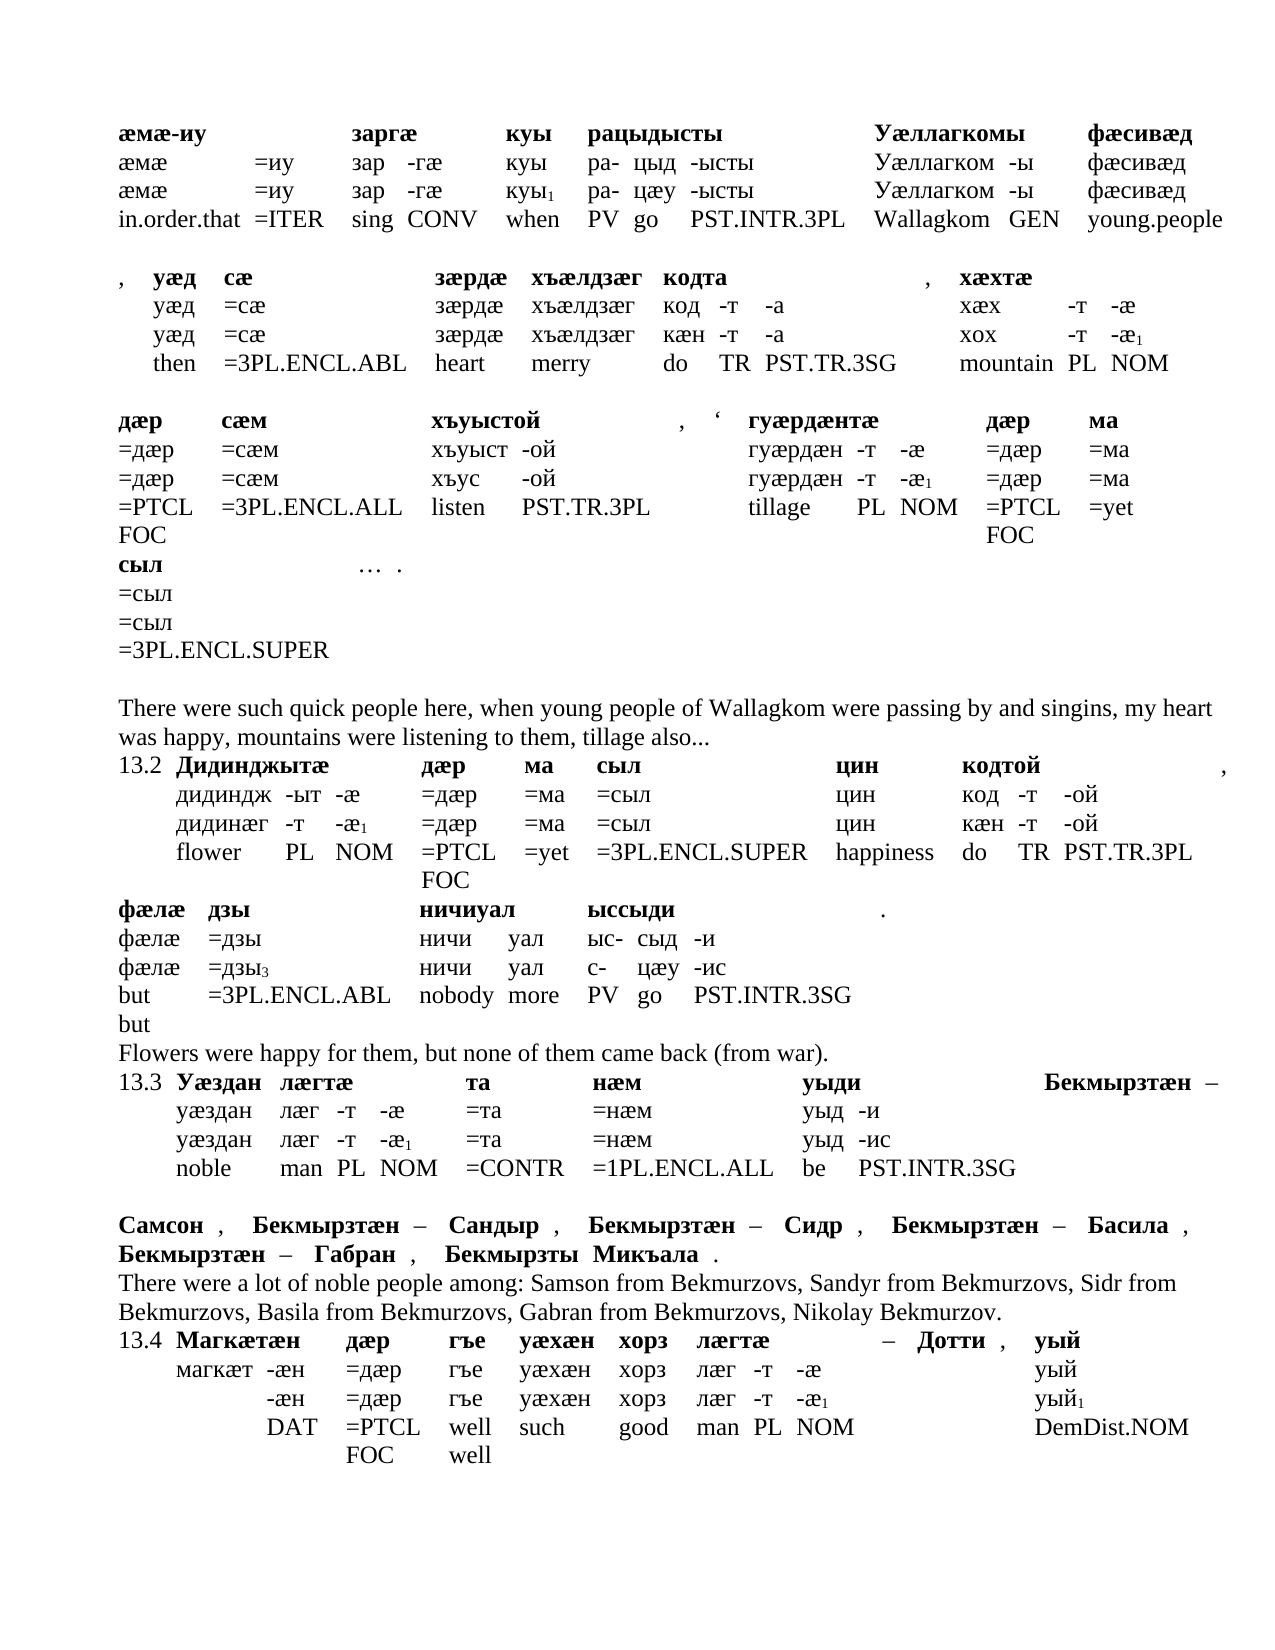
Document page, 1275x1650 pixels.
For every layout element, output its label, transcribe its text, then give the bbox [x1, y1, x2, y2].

text FOC [346, 1441, 435, 1469]
text уыд [802, 1124, 844, 1153]
text Габран [314, 1239, 396, 1268]
text man [696, 1412, 739, 1441]
text лæг [696, 1354, 739, 1383]
text -т [753, 1354, 782, 1383]
text магкæт [176, 1354, 253, 1383]
text =дæр [346, 1354, 421, 1383]
text DAT [266, 1412, 318, 1441]
text уал [508, 923, 559, 952]
text =1PL.ENCL.ALL [592, 1153, 774, 1182]
text зар [352, 176, 393, 204]
text GEN [1008, 204, 1060, 233]
text nobody [419, 981, 494, 1009]
text NOM [900, 492, 958, 521]
text фæлæ [118, 952, 180, 981]
text дзы [208, 894, 405, 923]
text =ма [1089, 434, 1133, 463]
text , [999, 1326, 1021, 1354]
text хорз [619, 1354, 669, 1383]
text =yet [1089, 492, 1133, 521]
text merry [531, 348, 635, 377]
text =дæр [346, 1383, 421, 1412]
text дидинæг [176, 808, 271, 837]
text зæрдæ [435, 262, 517, 291]
text =дæр [118, 463, 193, 492]
text Уæллагком [873, 147, 995, 176]
text =дзы3 [208, 952, 391, 981]
text . [880, 894, 901, 923]
text сыл [596, 751, 822, 779]
text Басила [1088, 1211, 1169, 1239]
text PST.INTR.3SG [693, 981, 852, 1009]
text =3PL.ENCL.SUPER [596, 837, 808, 866]
text Сидр [784, 1211, 843, 1239]
text =иу [254, 147, 324, 176]
text There were a lot of noble people among: Samson from Bekmurzovs, Sandyr from Bekmurzovs, Sidr from Bekmurzovs, Basila from Bekmurzovs, Gabran from Bekmurzovs, Nikolay Bekmurzov. [118, 1268, 1249, 1326]
text -и [858, 1096, 1017, 1124]
text сыд [637, 923, 680, 952]
text лæг [280, 1124, 323, 1153]
text ничиуал [419, 894, 573, 923]
text Уæллагком [873, 176, 995, 204]
text хъæлдзæг [531, 291, 635, 319]
text -т [285, 808, 321, 837]
text фæсивæд [1087, 147, 1223, 176]
text =сыл [596, 779, 808, 808]
text , [1221, 751, 1242, 779]
text Бекмырзты [444, 1239, 579, 1268]
text гуæрдæн [748, 434, 843, 463]
text -ы [1008, 176, 1060, 204]
text =PTCL [346, 1412, 421, 1441]
text цæу [633, 176, 676, 204]
text tillage [748, 492, 843, 521]
text уæздан [176, 1124, 252, 1153]
text -и [693, 923, 852, 952]
text лæг [280, 1096, 323, 1124]
text заргæ [352, 118, 492, 147]
text when [506, 204, 560, 233]
text æмæ-иу [118, 118, 338, 147]
text -ой [1064, 779, 1193, 808]
text =3PL.ENCL.ALL [221, 492, 403, 521]
text -т [857, 434, 886, 463]
text ничи [419, 923, 494, 952]
text FOC [421, 866, 510, 894]
text listen [431, 492, 508, 521]
text – [1205, 1067, 1226, 1096]
text -т [857, 463, 886, 492]
text noble [176, 1153, 252, 1182]
text -гæ [407, 147, 478, 176]
text хъæлдзæг [531, 262, 649, 291]
text -æ [900, 434, 958, 463]
text -æ1 [796, 1383, 855, 1412]
text хорз [619, 1383, 669, 1412]
text ра- [587, 147, 619, 176]
text -ис [693, 952, 852, 981]
text Сандыр [448, 1211, 539, 1239]
text сыл [118, 549, 343, 578]
text PL [1068, 348, 1097, 377]
text кодтой [962, 751, 1207, 779]
text well [448, 1412, 492, 1441]
text then [153, 348, 196, 377]
text кæн [962, 808, 1004, 837]
text -ой [522, 434, 651, 463]
text PST.INTR.3PL [690, 204, 846, 233]
text PST.TR.3PL [1064, 837, 1193, 866]
text do [663, 348, 705, 377]
text =PTCL [118, 492, 193, 521]
text -æ1 [1111, 319, 1169, 348]
text =CONTR [466, 1153, 564, 1182]
text -а [765, 319, 897, 348]
text ыссыди [587, 894, 866, 923]
text TR [1018, 837, 1050, 866]
text -ысты [690, 176, 846, 204]
text =сæм [221, 434, 403, 463]
text уæд [153, 319, 196, 348]
text -æ1 [379, 1124, 438, 1153]
text -т [337, 1124, 366, 1153]
text , [118, 262, 139, 291]
text =сыл [118, 578, 329, 607]
text æмæ [118, 176, 240, 204]
text -æ [1111, 291, 1169, 319]
text be [802, 1153, 844, 1182]
text =3PL.ENCL.ABL [224, 348, 407, 377]
text хъуыст [431, 434, 508, 463]
text код [962, 779, 1004, 808]
text лæг [696, 1383, 739, 1412]
text хъуыстой [431, 406, 665, 434]
text уæд [153, 291, 196, 319]
text хорз [619, 1326, 683, 1354]
text =PTCL [421, 837, 496, 866]
text куы [506, 147, 560, 176]
text Бекмырзтæн [118, 1239, 266, 1268]
text young.people [1087, 204, 1223, 233]
text -а [765, 291, 897, 319]
text кодта [663, 262, 911, 291]
text =та [466, 1124, 564, 1153]
text good [619, 1412, 669, 1441]
text уал [508, 952, 559, 981]
text PL [857, 492, 886, 521]
text NOM [1111, 348, 1169, 377]
text =дæр [118, 434, 193, 463]
text man [280, 1153, 323, 1182]
text зæрдæ [435, 291, 503, 319]
text . [713, 1239, 734, 1268]
text =сæ [224, 319, 407, 348]
text =дæр [986, 434, 1061, 463]
text фæсивæд [1087, 176, 1223, 204]
text -æ1 [900, 463, 958, 492]
text =3PL.ENCL.ABL [208, 981, 391, 1009]
text go [637, 981, 680, 1009]
text -т [1018, 779, 1050, 808]
text 13.3 [118, 1067, 162, 1096]
text уæд [153, 262, 210, 291]
text уый1 [1034, 1383, 1189, 1412]
text , [857, 1211, 878, 1239]
text ра- [587, 176, 619, 204]
text do [962, 837, 1004, 866]
text =PTCL [986, 492, 1061, 521]
text нæм [592, 1067, 788, 1096]
text зæрдæ [435, 319, 503, 348]
text ‘ [713, 406, 734, 434]
text Бекмырзтæн [252, 1211, 400, 1239]
text Flowers were happy for them, but none of them came back (from war). [118, 1038, 1249, 1067]
text уыди [802, 1067, 1030, 1096]
text DemDist.NOM [1034, 1412, 1189, 1441]
text дæр [986, 406, 1075, 434]
text -ыт [285, 779, 321, 808]
text =сыл [596, 808, 808, 837]
text – [1053, 1211, 1074, 1239]
text PL [753, 1412, 782, 1441]
text FOC [118, 521, 207, 549]
text =ма [1089, 463, 1133, 492]
text Дидинджытæ [176, 751, 407, 779]
text -æ [796, 1354, 855, 1383]
text flower [176, 837, 271, 866]
text уый [1034, 1354, 1189, 1383]
text PV [587, 981, 623, 1009]
text FOC [986, 521, 1075, 549]
text … [357, 549, 382, 578]
text but [118, 981, 180, 1009]
text There were such quick people here, when young people of Wallagkom were passing by and singins, my heart was happy, mountains were listening to them, tillage also... [118, 693, 1249, 751]
text but [118, 1009, 194, 1038]
text TR [719, 348, 751, 377]
text – [882, 1326, 903, 1354]
text -æ [379, 1096, 438, 1124]
text æмæ [118, 147, 240, 176]
text уæхæн [519, 1383, 591, 1412]
text =дæр [986, 463, 1061, 492]
text =та [466, 1096, 564, 1124]
text гъе [448, 1354, 492, 1383]
text цин [836, 751, 948, 779]
text хъæлдзæг [531, 319, 635, 348]
text -т [337, 1096, 366, 1124]
text PST.INTR.3SG [858, 1153, 1017, 1182]
text фæсивæд [1087, 118, 1237, 147]
text -ой [1064, 808, 1193, 837]
text та [466, 1067, 578, 1096]
text сæ [224, 262, 421, 291]
text =сæм [221, 463, 403, 492]
text =нæм [592, 1124, 774, 1153]
text well [448, 1441, 505, 1469]
text PV [587, 204, 619, 233]
text с- [587, 952, 623, 981]
text Бекмырзтæн [1044, 1067, 1192, 1096]
text -ис [858, 1124, 1017, 1153]
text Бекмырзтæн [588, 1211, 735, 1239]
text гъе [448, 1383, 492, 1412]
text Магкæтæн [176, 1326, 332, 1354]
text -т [719, 319, 751, 348]
text ыс- [587, 923, 623, 952]
text гуæрдæн [748, 463, 843, 492]
text уыд [802, 1096, 844, 1124]
text Микъала [593, 1239, 699, 1268]
text рацыдысты [587, 118, 860, 147]
text PST.TR.3SG [765, 348, 897, 377]
text уый [1034, 1326, 1203, 1354]
text куы1 [506, 176, 560, 204]
text in.order.that [118, 204, 240, 233]
text гуæрдæнтæ [748, 406, 972, 434]
text -ы [1008, 147, 1060, 176]
text -æн [266, 1354, 318, 1383]
text such [519, 1412, 591, 1441]
text =сæ [224, 291, 407, 319]
text =ма [524, 779, 569, 808]
text -æн [266, 1383, 318, 1412]
text -т [1068, 319, 1097, 348]
text -ысты [690, 147, 846, 176]
text Wallagkom [873, 204, 995, 233]
text уæхæн [519, 1354, 591, 1383]
text сæм [221, 406, 417, 434]
text =ма [524, 808, 569, 837]
text PL [337, 1153, 366, 1182]
text -т [753, 1383, 782, 1412]
text хъус [431, 463, 508, 492]
text зар [352, 147, 393, 176]
text Самсон [118, 1211, 204, 1239]
text фæлæ [118, 923, 180, 952]
text цæу [637, 952, 680, 981]
text ничи [419, 952, 494, 981]
text =yet [524, 837, 569, 866]
text =сыл [118, 607, 329, 636]
text =дæр [421, 779, 496, 808]
text кæн [663, 319, 705, 348]
text куы [506, 118, 574, 147]
text цин [836, 779, 934, 808]
text go [633, 204, 676, 233]
text -ой [522, 463, 651, 492]
text уæхæн [519, 1326, 605, 1354]
text дидиндж [176, 779, 271, 808]
text фæлæ [118, 894, 194, 923]
text хæх [959, 291, 1054, 319]
text more [508, 981, 559, 1009]
text -т [1018, 808, 1050, 837]
text -гæ [407, 176, 478, 204]
text PST.TR.3PL [522, 492, 651, 521]
text код [663, 291, 705, 319]
text CONV [407, 204, 478, 233]
text уæздан [176, 1096, 252, 1124]
text дæр [346, 1326, 435, 1354]
text =иу [254, 176, 324, 204]
text =3PL.ENCL.SUPER [118, 636, 329, 664]
text , [1182, 1211, 1203, 1239]
text happiness [836, 837, 934, 866]
text лæгтæ [696, 1326, 868, 1354]
text -æ1 [335, 808, 393, 837]
text NOM [379, 1153, 438, 1182]
text , [678, 406, 699, 434]
text – [413, 1211, 434, 1239]
text – [749, 1211, 770, 1239]
text – [279, 1239, 300, 1268]
text -æ [335, 779, 393, 808]
text гъе [448, 1326, 505, 1354]
text 13.2 [118, 751, 162, 779]
text Уæллагкомы [873, 118, 1074, 147]
text sing [352, 204, 393, 233]
text Уæздан [176, 1067, 266, 1096]
text -т [1068, 291, 1097, 319]
text ма [1089, 406, 1147, 434]
text дæр [118, 406, 207, 434]
text NOM [335, 837, 393, 866]
text дæр [421, 751, 510, 779]
text mountain [959, 348, 1054, 377]
text PL [285, 837, 321, 866]
text heart [435, 348, 503, 377]
text -т [719, 291, 751, 319]
text =ITER [254, 204, 324, 233]
text цыд [633, 147, 676, 176]
text . [396, 549, 417, 578]
text лæгтæ [280, 1067, 452, 1096]
text , [410, 1239, 431, 1268]
text NOM [796, 1412, 855, 1441]
text =нæм [592, 1096, 774, 1124]
text хæхтæ [959, 262, 1183, 291]
text цин [836, 808, 934, 837]
text , [553, 1211, 574, 1239]
text ма [524, 751, 583, 779]
text Дотти [917, 1326, 986, 1354]
text Бекмырзтæн [892, 1211, 1039, 1239]
text =дæр [421, 808, 496, 837]
text =дзы [208, 923, 391, 952]
text , [218, 1211, 239, 1239]
text 13.4 [118, 1326, 162, 1354]
text хох [959, 319, 1054, 348]
text , [924, 262, 946, 291]
